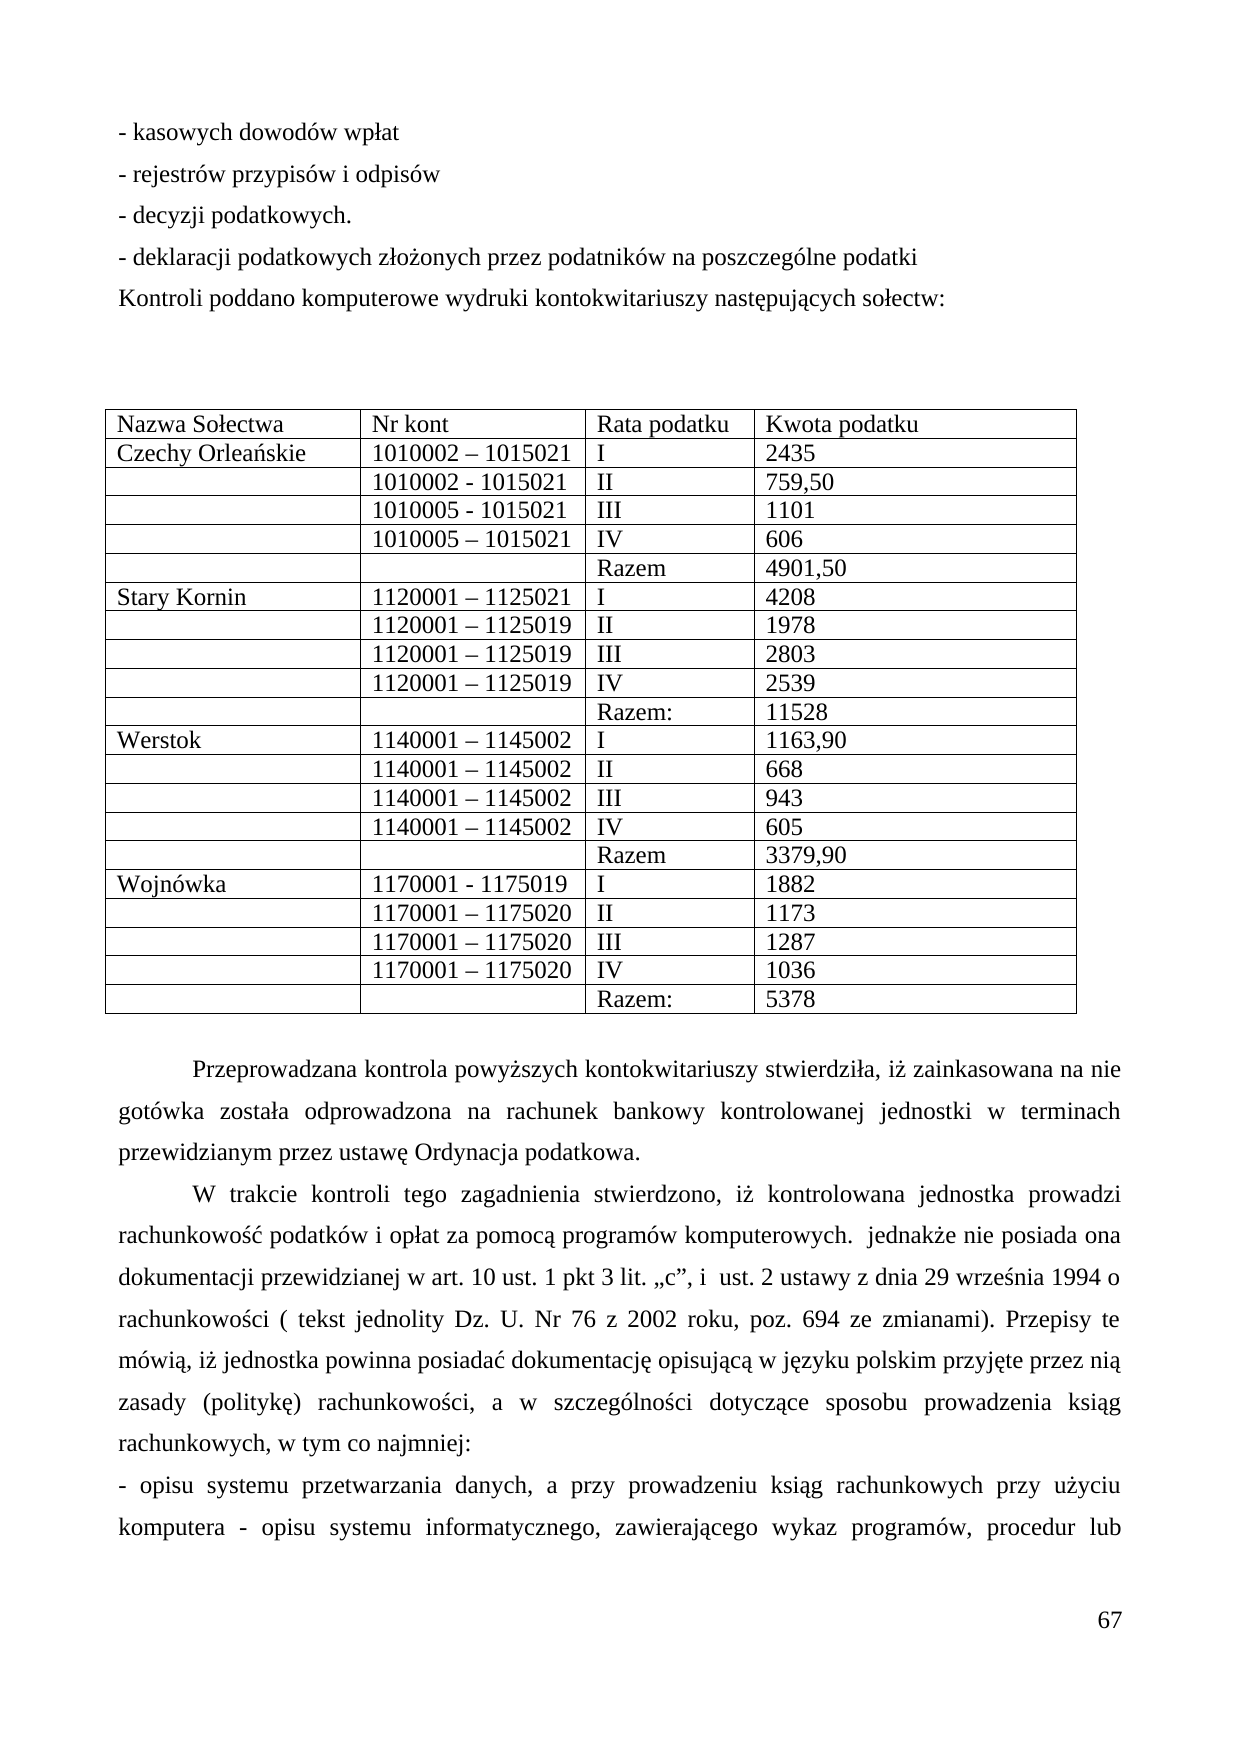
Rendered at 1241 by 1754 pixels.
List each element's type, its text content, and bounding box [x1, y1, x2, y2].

table_cell 1010005 - 1015021 [361, 496, 585, 524]
table_cell 4901,50 [755, 554, 1076, 582]
table_cell 1163,90 [755, 726, 1076, 754]
table_cell 606 [755, 525, 1076, 553]
table_cell II [586, 899, 754, 927]
table_cell 1170001 – 1175020 [361, 956, 585, 984]
table_cell [106, 755, 360, 783]
table_cell 1170001 – 1175020 [361, 928, 585, 955]
table_cell 1010005 – 1015021 [361, 525, 585, 553]
table_header Kwota podatku [755, 410, 1076, 438]
table_cell [106, 496, 360, 524]
table_cell 1170001 - 1175019 [361, 870, 585, 898]
table_cell [361, 698, 585, 725]
table_cell I [586, 439, 754, 467]
table_cell [106, 669, 360, 697]
table_cell IV [586, 669, 754, 697]
table_cell 1120001 – 1125019 [361, 611, 585, 639]
table_cell 605 [755, 813, 1076, 840]
table_cell III [586, 640, 754, 668]
table_header Nazwa Sołectwa [106, 410, 360, 438]
table_header Rata podatku [586, 410, 754, 438]
table_cell 1010002 – 1015021 [361, 439, 585, 467]
table_cell III [586, 496, 754, 524]
table_cell 1101 [755, 496, 1076, 524]
table_cell 2803 [755, 640, 1076, 668]
table_cell 5378 [755, 985, 1076, 1013]
table_cell [106, 928, 360, 955]
table_cell [106, 784, 360, 812]
text - decyzji podatkowych. [118, 201, 1122, 229]
table_cell 1120001 – 1125019 [361, 640, 585, 668]
table_cell IV [586, 525, 754, 553]
table_cell [106, 899, 360, 927]
table_cell [106, 640, 360, 668]
table_cell [106, 468, 360, 495]
table_cell [106, 841, 360, 869]
table_cell 1140001 – 1145002 [361, 726, 585, 754]
table_cell 1978 [755, 611, 1076, 639]
table_cell 1140001 – 1145002 [361, 784, 585, 812]
text W trakcie kontroli tego zagadnienia stwierdzono, iż kontrolowana jednostka prowadzi rachunkowość podatków i opłat za pomocą programów komputerowych. jednakże nie posiada ona dokumentacji przewidzianej w art. 10 ust. 1 pkt 3 lit. „c”, i ust. 2 ustawy z dnia 29 września 1994 o rachunkowości ( tekst jednolity Dz. U. Nr 76 z 2002 roku, poz. 694 ze zmianami). Przepisy te mówią, iż jednostka powinna posiadać dokumentację opisującą w języku polskim przyjęte przez nią zasady (politykę) rachunkowości, a w szczególności dotyczące sposobu prowadzenia ksiąg rachunkowych, w tym co najmniej: [118, 1180, 1122, 1457]
table_cell II [586, 611, 754, 639]
table_cell [106, 525, 360, 553]
table_cell 1120001 – 1125021 [361, 583, 585, 610]
table_cell 1036 [755, 956, 1076, 984]
table_cell [361, 985, 585, 1013]
table_cell Razem: [586, 698, 754, 725]
table_cell IV [586, 813, 754, 840]
table_cell 1140001 – 1145002 [361, 813, 585, 840]
table_cell 1120001 – 1125019 [361, 669, 585, 697]
table_cell 668 [755, 755, 1076, 783]
table_cell 2435 [755, 439, 1076, 467]
table_header Nr kont [361, 410, 585, 438]
table_cell I [586, 583, 754, 610]
table_cell [106, 611, 360, 639]
table_cell 4208 [755, 583, 1076, 610]
table_cell 1140001 – 1145002 [361, 755, 585, 783]
table_cell I [586, 870, 754, 898]
text - rejestrów przypisów i odpisów [118, 160, 1122, 187]
table_cell Czechy Orleańskie [106, 439, 360, 467]
table_cell II [586, 755, 754, 783]
table_cell 2539 [755, 669, 1076, 697]
table_cell Wojnówka [106, 870, 360, 898]
table_cell Razem [586, 554, 754, 582]
table_cell 1170001 – 1175020 [361, 899, 585, 927]
table_cell 1882 [755, 870, 1076, 898]
text - opisu systemu przetwarzania danych, a przy prowadzeniu ksiąg rachunkowych przy użyciu komputera - opisu systemu informatycznego, zawierającego wykaz programów, procedur lub [118, 1471, 1122, 1540]
table_cell [361, 554, 585, 582]
table_cell [106, 554, 360, 582]
table_cell 1287 [755, 928, 1076, 955]
table_cell 11528 [755, 698, 1076, 725]
text Przeprowadzana kontrola powyższych kontokwitariuszy stwierdziła, iż zainkasowana na nie gotówka została odprowadzona na rachunek bankowy kontrolowanej jednostki w terminach przewidzianym przez ustawę Ordynacja podatkowa. [118, 1055, 1122, 1166]
table_cell Stary Kornin [106, 583, 360, 610]
table_cell 759,50 [755, 468, 1076, 495]
table_cell 1173 [755, 899, 1076, 927]
table_cell Razem [586, 841, 754, 869]
table_cell III [586, 928, 754, 955]
table_cell III [586, 784, 754, 812]
table_cell II [586, 468, 754, 495]
table_cell Werstok [106, 726, 360, 754]
text - deklaracji podatkowych złożonych przez podatników na poszczególne podatki [118, 243, 1122, 271]
table_cell Razem: [586, 985, 754, 1013]
table_cell 3379,90 [755, 841, 1076, 869]
table_cell IV [586, 956, 754, 984]
table_cell [106, 698, 360, 725]
table_cell [106, 813, 360, 840]
text - kasowych dowodów wpłat [118, 118, 1122, 146]
table_cell [106, 985, 360, 1013]
table_cell [106, 956, 360, 984]
text Kontroli poddano komputerowe wydruki kontokwitariuszy następujących sołectw: [118, 284, 1122, 312]
table_cell 1010002 - 1015021 [361, 468, 585, 495]
table_cell 943 [755, 784, 1076, 812]
table_cell I [586, 726, 754, 754]
table_cell [361, 841, 585, 869]
